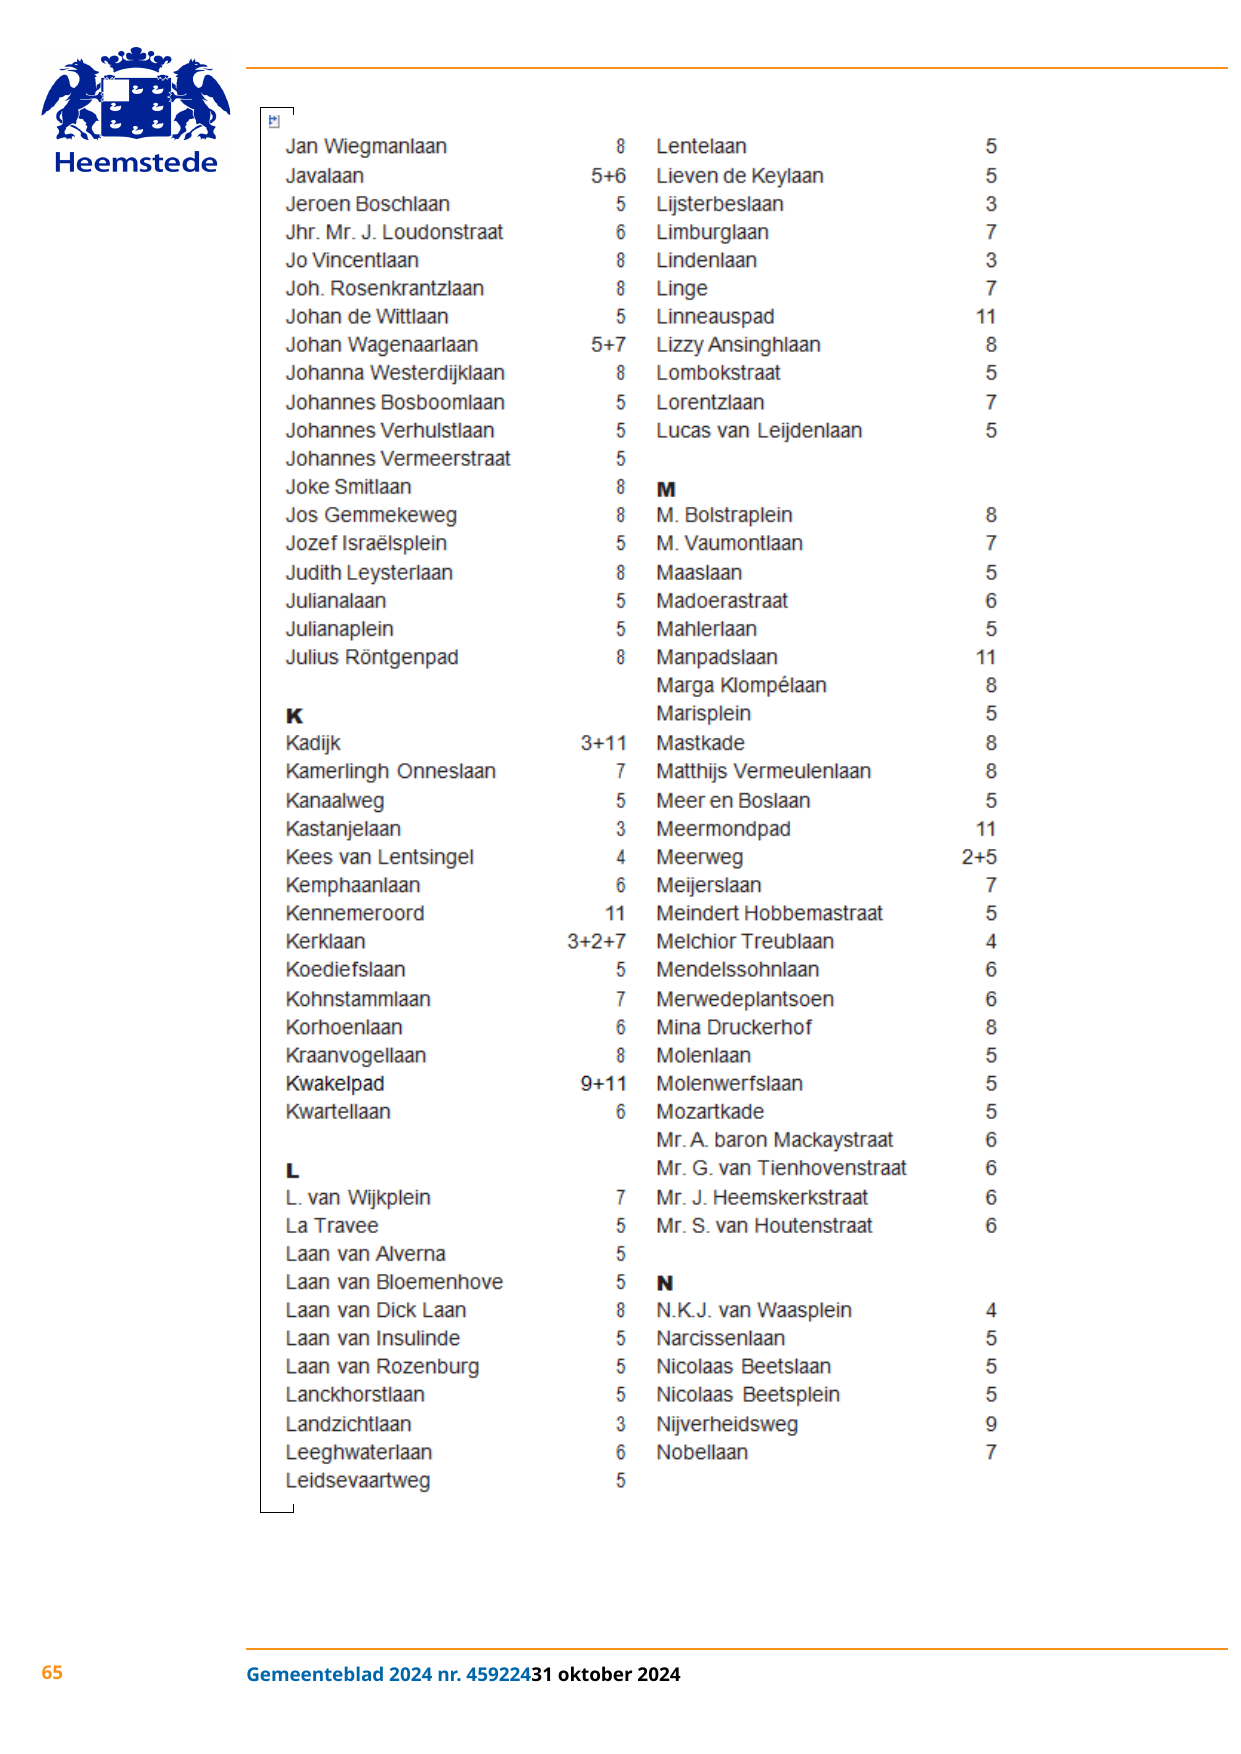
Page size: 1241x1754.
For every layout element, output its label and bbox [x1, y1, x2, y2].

picture [268, 115, 1017, 1504]
picture [41, 47, 231, 172]
